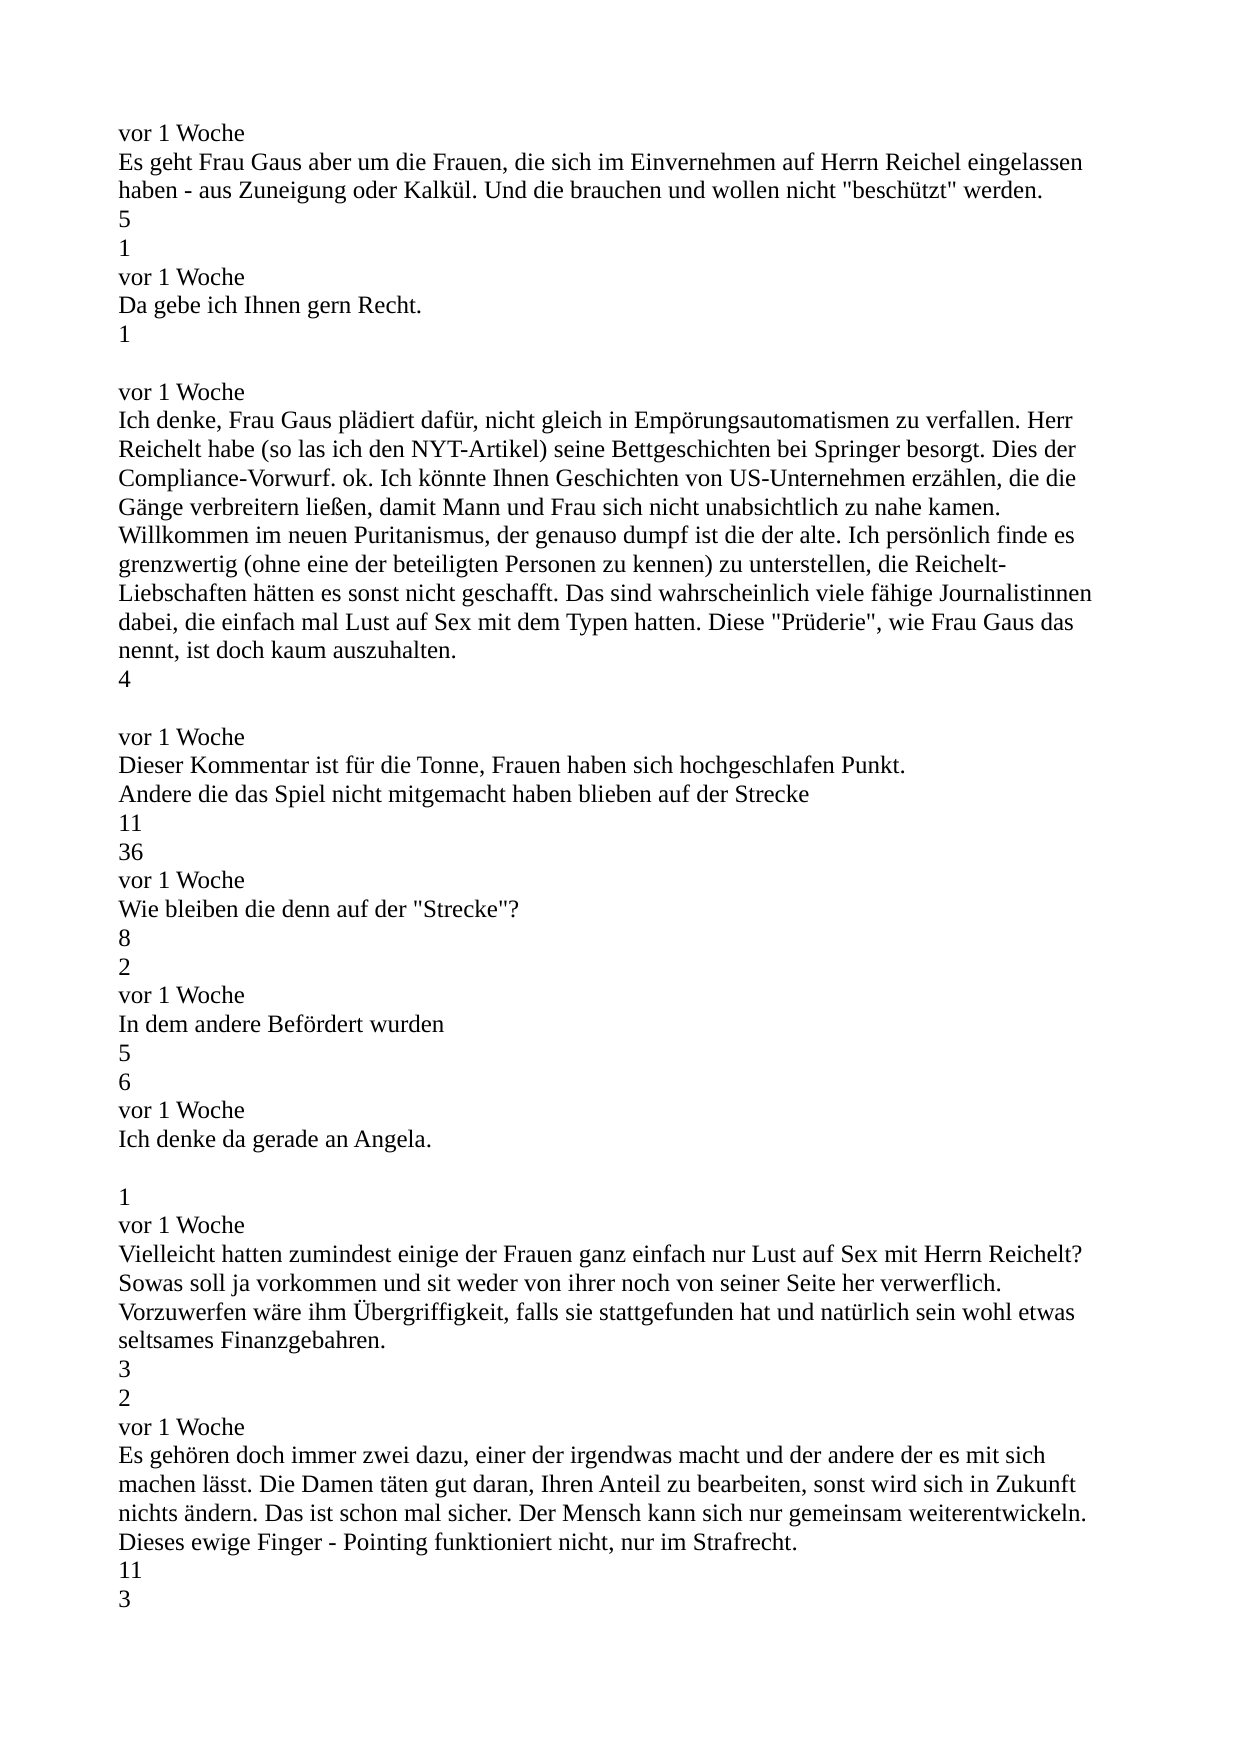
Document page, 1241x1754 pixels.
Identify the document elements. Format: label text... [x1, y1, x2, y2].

text Ich denke da gerade an Angela. [118, 1124, 1122, 1153]
text Dieser Kommentar ist für die Tonne, Frauen haben sich hochgeschlafen Punkt. [118, 751, 1122, 779]
text vor 1 Woche [118, 1096, 1122, 1124]
text 5 [118, 1038, 1122, 1067]
text vor 1 Woche [118, 981, 1122, 1009]
text 11 [118, 1556, 1122, 1584]
text 3 [118, 1354, 1122, 1383]
text vor 1 Woche [118, 1412, 1122, 1441]
text Es geht Frau Gaus aber um die Frauen, die sich im Einvernehmen auf Herrn Reichel eingelassen haben - aus Zuneigung oder Kalkül. Und die brauchen und wollen nicht "beschützt" werden. [118, 147, 1122, 204]
text 1 [118, 319, 1122, 348]
text vor 1 Woche [118, 1211, 1122, 1239]
text 1 [118, 233, 1122, 262]
text Ich denke, Frau Gaus plädiert dafür, nicht gleich in Empörungsautomatismen zu verfallen. Herr Reichelt habe (so las ich den NYT-Artikel) seine Bettgeschichten bei Springer besorgt. Dies der Compliance-Vorwurf. ok. Ich könnte Ihnen Geschichten von US-Unternehmen erzählen, die die Gänge verbreitern ließen, damit Mann und Frau sich nicht unabsichtlich zu nahe kamen. Willkommen im neuen Puritanismus, der genauso dumpf ist die der alte. Ich persönlich finde es grenzwertig (ohne eine der beteiligten Personen zu kennen) zu unterstellen, die Reichelt-Liebschaften hätten es sonst nicht geschafft. Das sind wahrscheinlich viele fähige Journalistinnen dabei, die einfach mal Lust auf Sex mit dem Typen hatten. Diese "Prüderie", wie Frau Gaus das nennt, ist doch kaum auszuhalten. [118, 406, 1122, 664]
text 2 [118, 952, 1122, 981]
text 36 [118, 837, 1122, 866]
text 8 [118, 923, 1122, 952]
text 6 [118, 1067, 1122, 1096]
text vor 1 Woche [118, 377, 1122, 406]
text Da gebe ich Ihnen gern Recht. [118, 291, 1122, 319]
text Vielleicht hatten zumindest einige der Frauen ganz einfach nur Lust auf Sex mit Herrn Reichelt? Sowas soll ja vorkommen und sit weder von ihrer noch von seiner Seite her verwerflich. [118, 1239, 1122, 1297]
text Wie bleiben die denn auf der "Strecke"? [118, 894, 1122, 923]
text 1 [118, 1182, 1122, 1211]
text vor 1 Woche [118, 722, 1122, 751]
text In dem andere Befördert wurden [118, 1009, 1122, 1038]
text 5 [118, 204, 1122, 233]
text Vorzuwerfen wäre ihm Übergriffigkeit, falls sie stattgefunden hat und natürlich sein wohl etwas seltsames Finanzgebahren. [118, 1297, 1122, 1354]
text Andere die das Spiel nicht mitgemacht haben blieben auf der Strecke [118, 779, 1122, 808]
text Es gehören doch immer zwei dazu, einer der irgendwas macht und der andere der es mit sich machen lässt. Die Damen täten gut daran, Ihren Anteil zu bearbeiten, sonst wird sich in Zukunft nichts ändern. Das ist schon mal sicher. Der Mensch kann sich nur gemeinsam weiterentwickeln. Dieses ewige Finger - Pointing funktioniert nicht, nur im Strafrecht. [118, 1441, 1122, 1556]
text vor 1 Woche [118, 262, 1122, 291]
text 11 [118, 808, 1122, 837]
text 4 [118, 664, 1122, 693]
text vor 1 Woche [118, 866, 1122, 894]
text 2 [118, 1383, 1122, 1412]
text vor 1 Woche [118, 118, 1122, 147]
text 3 [118, 1584, 1122, 1613]
